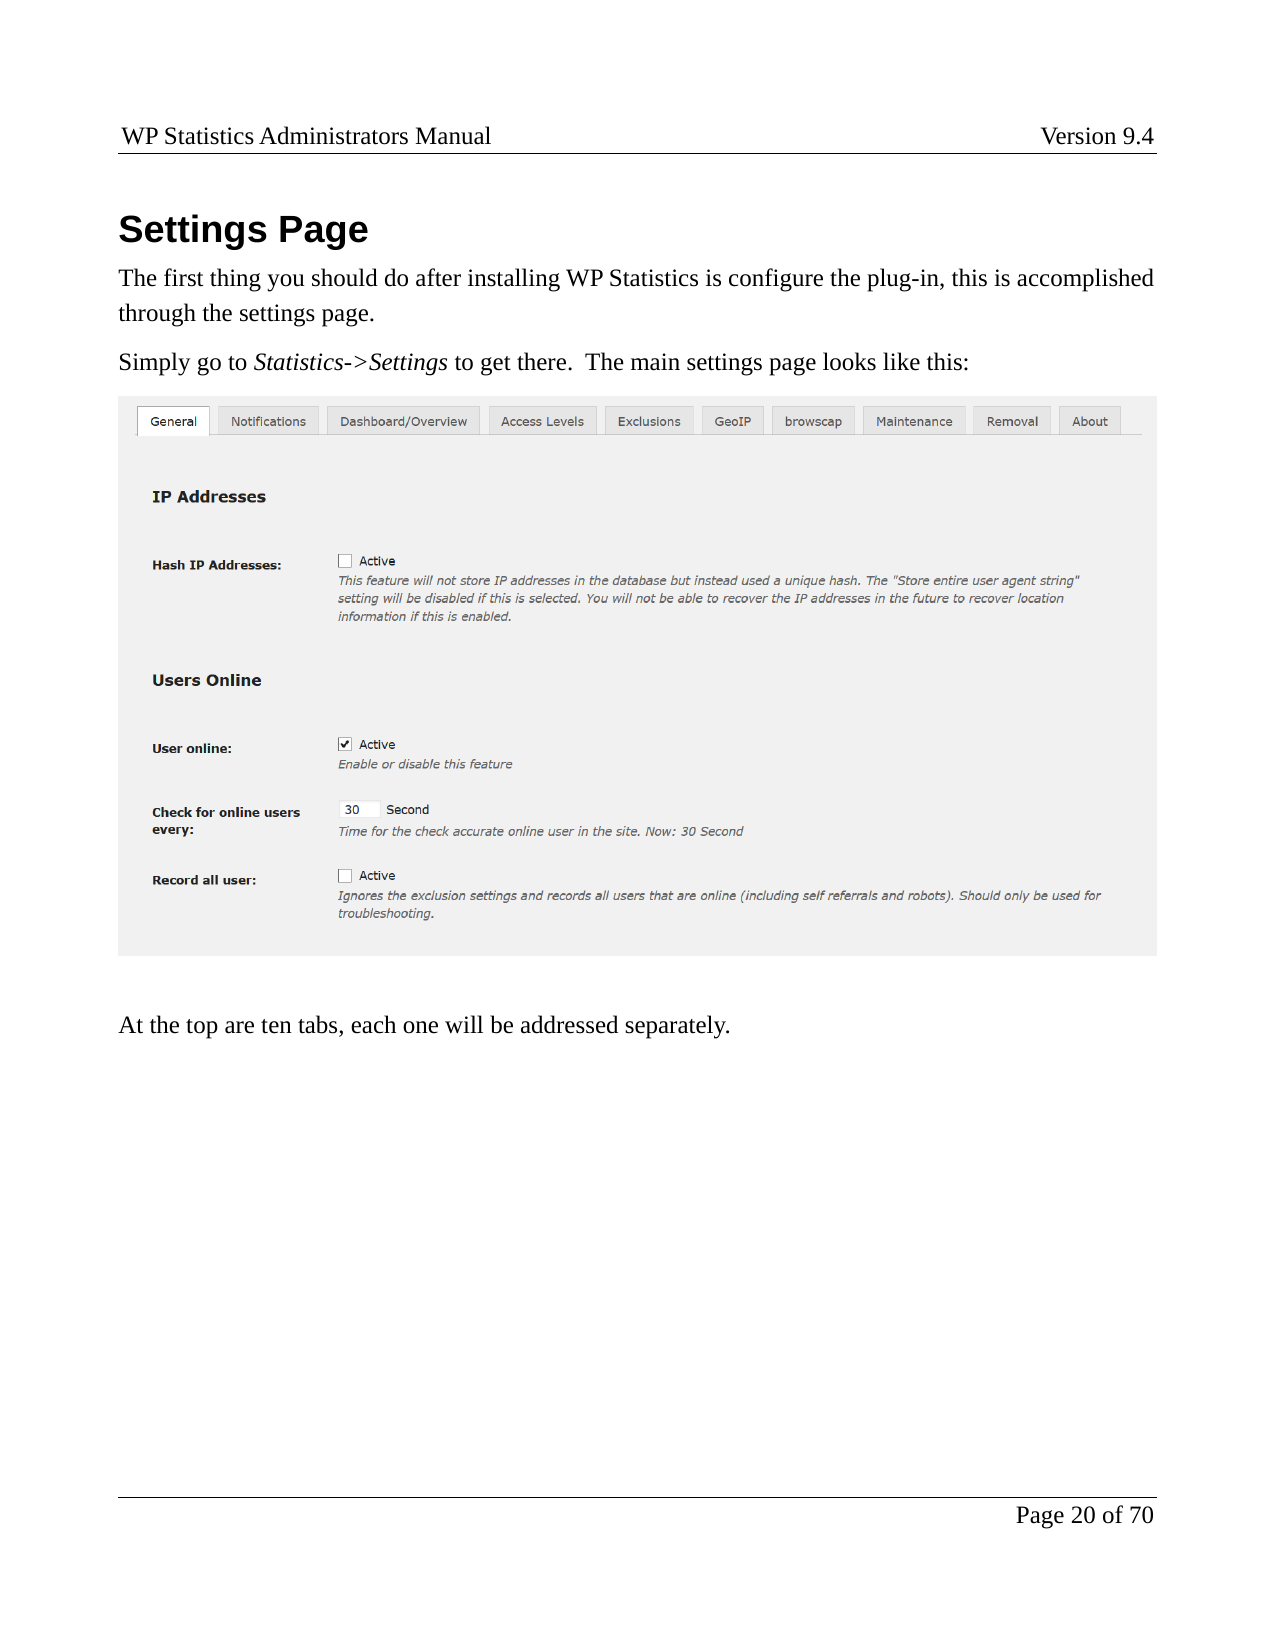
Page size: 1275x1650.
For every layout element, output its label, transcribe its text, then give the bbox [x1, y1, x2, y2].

picture [118, 396, 1157, 956]
text At the top are ten tabs, each one will be addressed separately. [118, 1010, 1157, 1039]
subtitle Settings Page [118, 207, 1157, 251]
text Simply go to Statistics->Settings to get there. The main settings page looks like this: [118, 347, 1157, 376]
text The first thing you should do after installing WP Statistics is configure the plug-in, this is accomplished through the settings page. [118, 263, 1157, 327]
